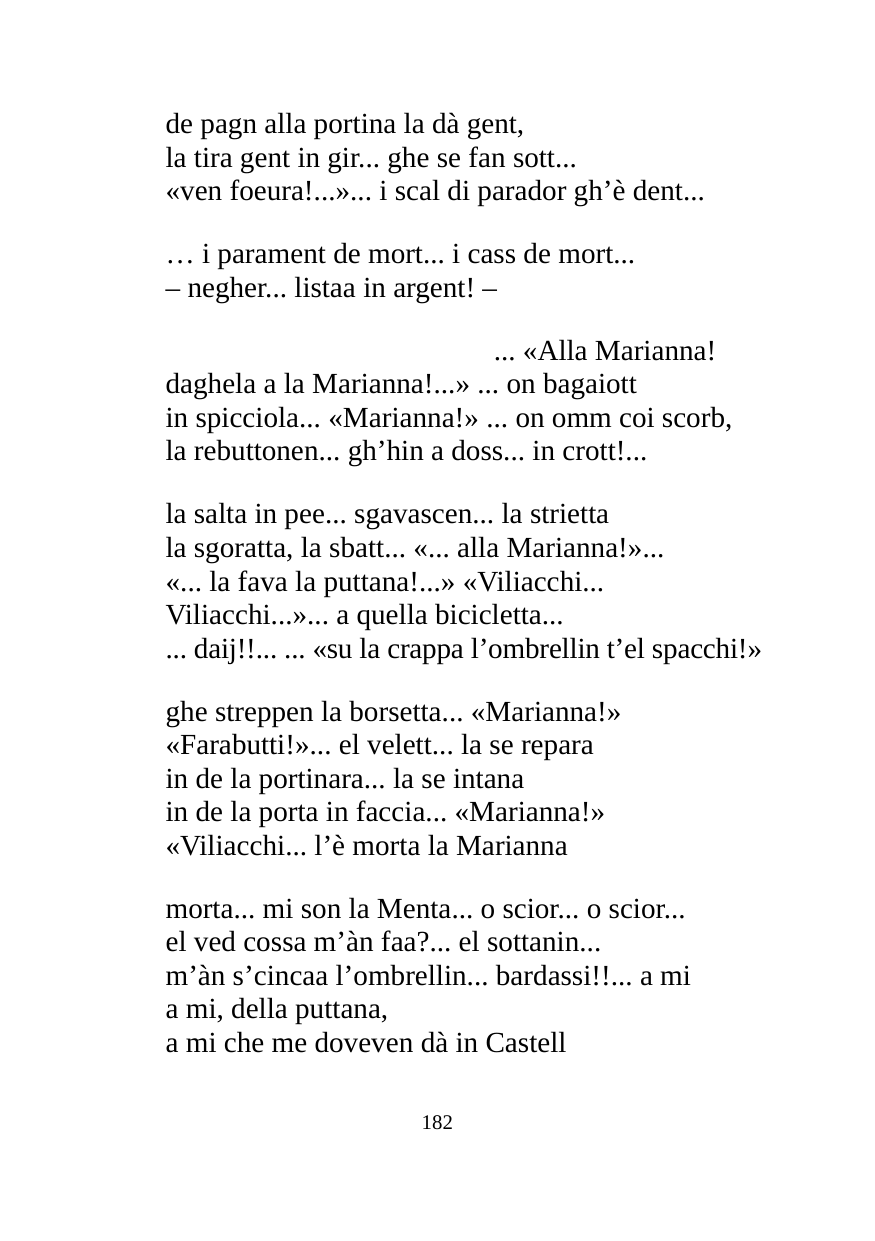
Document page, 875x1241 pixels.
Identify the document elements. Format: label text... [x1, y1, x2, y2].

text ghe streppen la borsetta... «Marianna!» «Farabutti!»... el velett... la se repara in de la portinara... la se intana in de la porta in faccia... «Marianna!» «Viliacchi... l’è morta la Marianna [165, 694, 768, 861]
text ... «Alla Marianna! [493, 333, 768, 366]
text la salta in pee... sgavascen... la strietta la sgoratta, la sbatt... «... alla Marianna!»... «... la fava la puttana!...» «Viliacchi... Viliacchi...»... a quella bicicletta... ... daij!!... ... «su la crappa l’ombrellin t’el spacchi!» [165, 497, 768, 664]
text daghela a la Marianna!...» ... on bagaiott in spicciola... «Marianna!» ... on omm coi scorb, la rebuttonen... gh’hin a doss... in crott!... [165, 366, 768, 467]
text de pagn alla portina la dà gent, la tira gent in gir... ghe se fan sott... «ven foeura!...»... i scal di parador gh’è dent... [165, 106, 768, 207]
text morta... mi son la Menta... o scior... o scior... el ved cossa m’àn faa?... el sottanin... m’àn s’cincaa l’ombrellin... bardassi!!... a mi a mi, della puttana, a mi che me doveven dà in Castell [165, 891, 768, 1059]
text … i parament de mort... i cass de mort... – negher... listaa in argent! – [165, 236, 768, 303]
